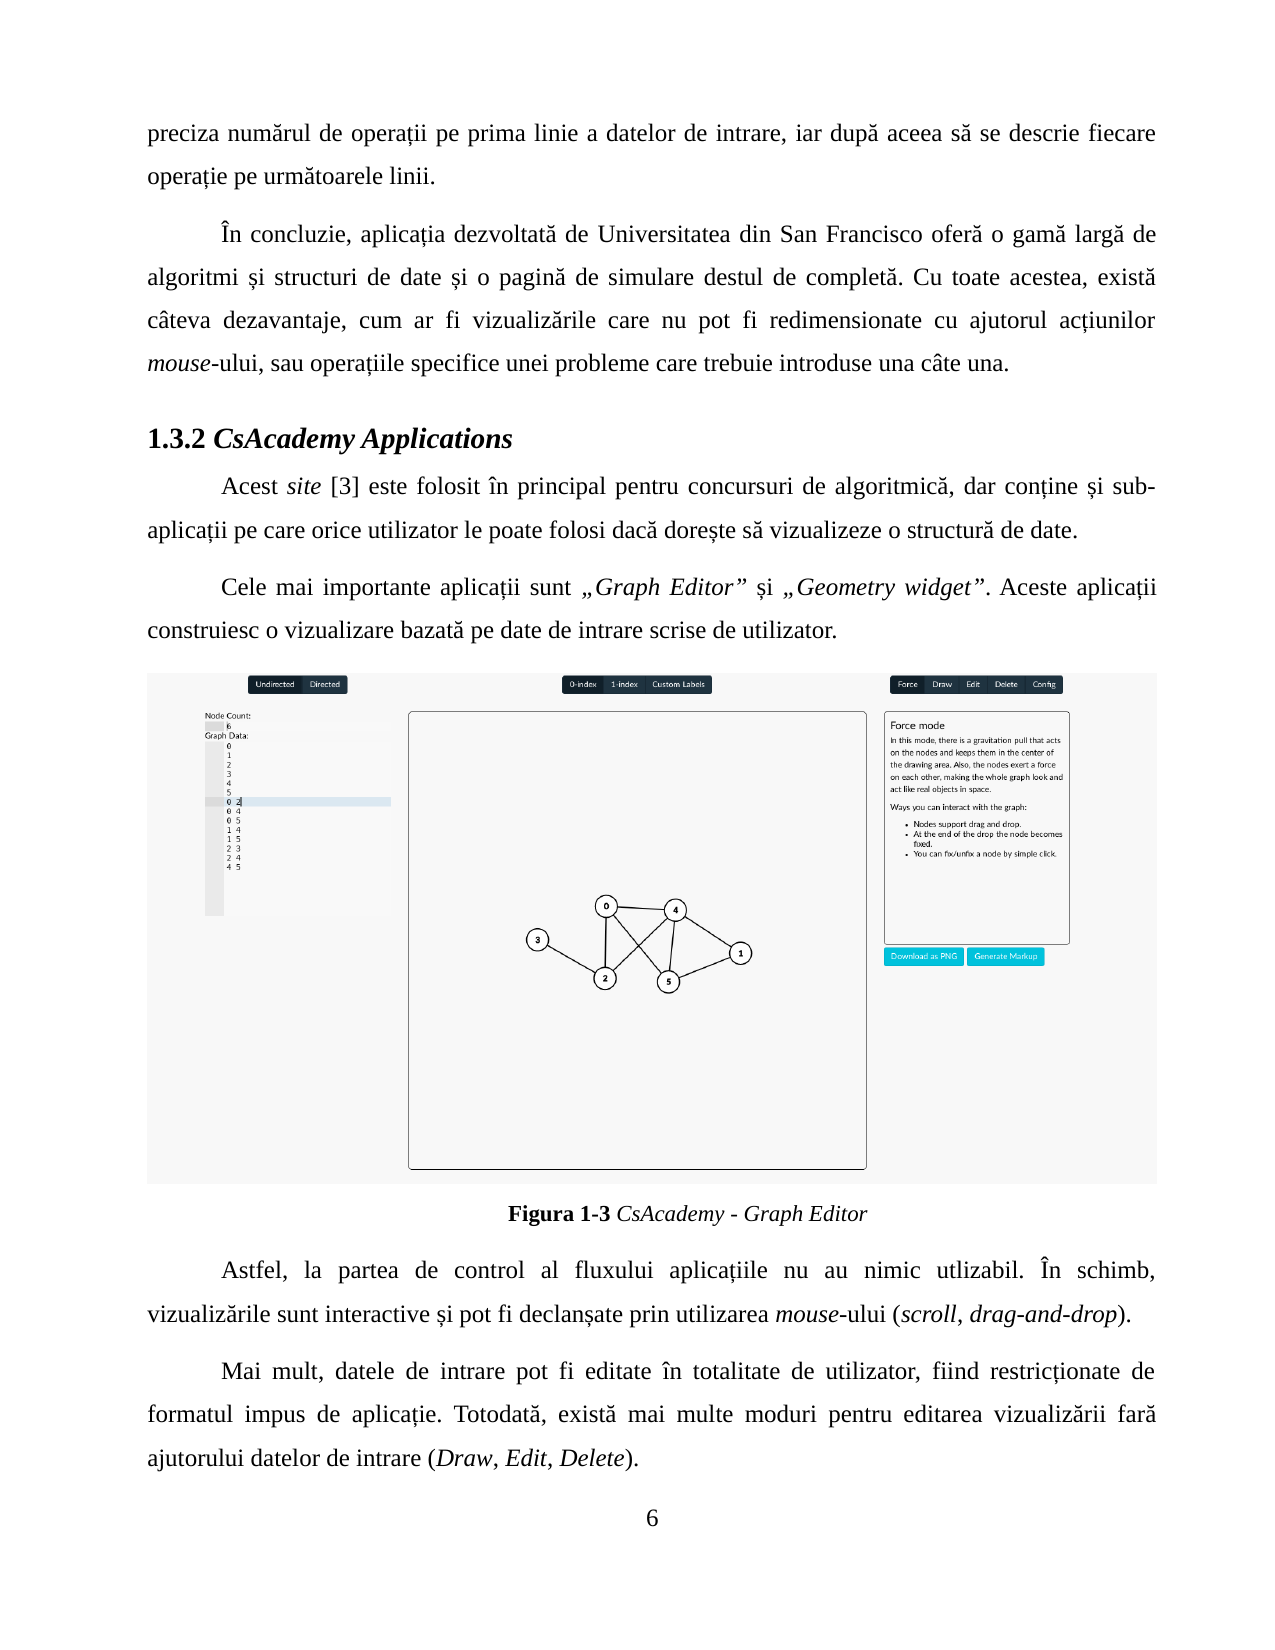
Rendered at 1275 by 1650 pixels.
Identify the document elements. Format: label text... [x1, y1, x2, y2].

picture [147, 673, 1157, 1184]
subtitle 1.3.2 CsAcademy Applications [147, 421, 1157, 454]
text Figura 1-3 CsAcademy - Graph Editor [147, 1184, 1157, 1227]
text Mai mult, datele de intrare pot fi editate în totalitate de utilizator, fiind restricționate de formatul impus de aplicație. Totodată, există mai multe moduri pentru editarea vizualizării fară ajutorului datelor de intrare (Draw, Edit, Delete). [147, 1356, 1157, 1471]
text preciza numărul de operații pe prima linie a datelor de intrare, iar după aceea să se descrie fiecare operație pe următoarele linii. [147, 118, 1157, 190]
text În concluzie, aplicația dezvoltată de Universitatea din San Francisco oferă o gamă largă de algoritmi și structuri de date și o pagină de simulare destul de completă. Cu toate acestea, există câteva dezavantaje, cum ar fi vizualizările care nu pot fi redimensionate cu ajutorul acțiunilor mouse-ului, sau operațiile specifice unei probleme care trebuie introduse una câte una. [147, 219, 1157, 377]
text Astfel, la partea de control al fluxului aplicațiile nu au nimic utlizabil. În schimb, vizualizările sunt interactive și pot fi declanșate prin utilizarea mouse-ului (scroll, drag-and-drop). [147, 1256, 1157, 1327]
text Acest site [3] este folosit în principal pentru concursuri de algoritmică, dar conține și sub-aplicații pe care orice utilizator le poate folosi dacă dorește să vizualizeze o structură de date. [147, 467, 1157, 543]
text Cele mai importante aplicații sunt „Graph Editor” și „Geometry widget”. Aceste aplicații construiesc o vizualizare bazată pe date de intrare scrise de utilizator. [147, 572, 1157, 644]
